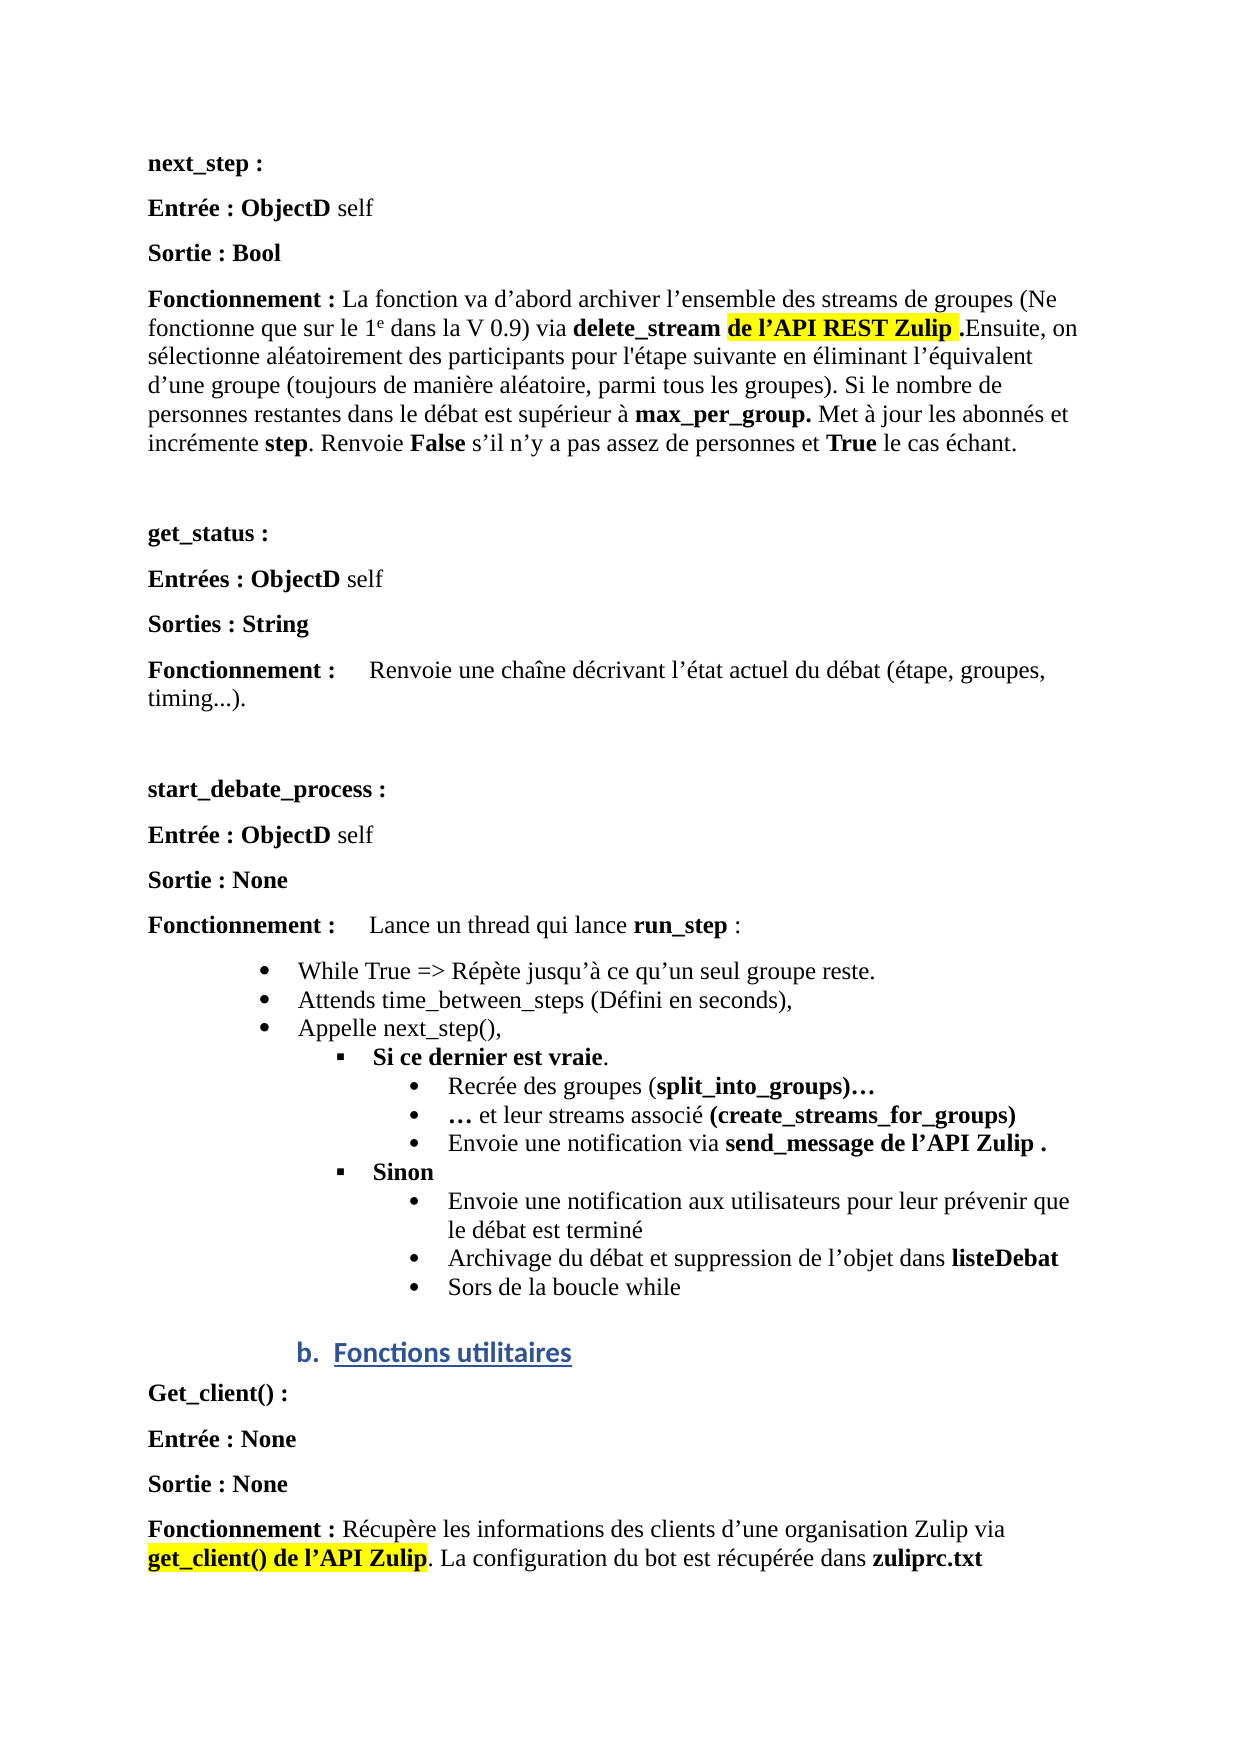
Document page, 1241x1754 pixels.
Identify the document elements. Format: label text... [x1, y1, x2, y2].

list Recrée des groupes (split_into_groups)… [410, 1071, 1093, 1100]
list Envoie une notification aux utilisateurs pour leur prévenir que le débat est terminé [410, 1186, 1093, 1243]
list Si ce dernier est vraie. [335, 1042, 1093, 1071]
text Sorties : String [148, 609, 1093, 638]
text Entrée : ObjectD self [148, 820, 1093, 848]
list Appelle next_step(), [260, 1013, 1093, 1042]
list Fonctions utilitaires [296, 1334, 1093, 1370]
text Entrée : None [148, 1424, 1093, 1452]
text Get_client() : [148, 1378, 1093, 1407]
list Archivage du débat et suppression de l’objet dans listeDebat [410, 1243, 1093, 1272]
text Sortie : None [148, 1469, 1093, 1498]
text Entrée : ObjectD self [148, 193, 1093, 222]
text Entrées : ObjectD self [148, 564, 1093, 593]
list Sinon [335, 1157, 1093, 1186]
text Fonctionnement : Renvoie une chaîne décrivant l’état actuel du débat (étape, groupes, timing...). [148, 655, 1093, 712]
list While True => Répète jusqu’à ce qu’un seul groupe reste. [260, 956, 1093, 985]
text start_debate_process : [148, 774, 1093, 803]
text get_status : [148, 518, 1093, 547]
list Attends time_between_steps (Défini en seconds), [260, 985, 1093, 1013]
text Sortie : None [148, 865, 1093, 894]
text Fonctionnement : Récupère les informations des clients d’une organisation Zulip via get_client() de l’API Zulip. La configuration du bot est récupérée dans zuliprc.txt [148, 1514, 1093, 1572]
text next_step : [148, 148, 1093, 176]
text Sortie : Bool [148, 238, 1093, 267]
text Fonctionnement : Lance un thread qui lance run_step : [148, 911, 1093, 939]
list Sors de la boucle while [410, 1272, 1093, 1301]
list … et leur streams associé (create_streams_for_groups) [410, 1100, 1093, 1128]
list Envoie une notification via send_message de l’API Zulip . [410, 1128, 1093, 1157]
text Fonctionnement : La fonction va d’abord archiver l’ensemble des streams de groupes (Ne fonctionne que sur le 1e dans la V 0.9) via delete_stream de l’API REST Zulip .Ensuite, on sélectionne aléatoirement des participants pour l'étape suivante en éliminant l’équivalent d’une groupe (toujours de manière aléatoire, parmi tous les groupes). Si le nombre de personnes restantes dans le débat est supérieur à max_per_group. Met à jour les abonnés et incrémente step. Renvoie False s’il n’y a pas assez de personnes et True le cas échant. [148, 284, 1093, 456]
